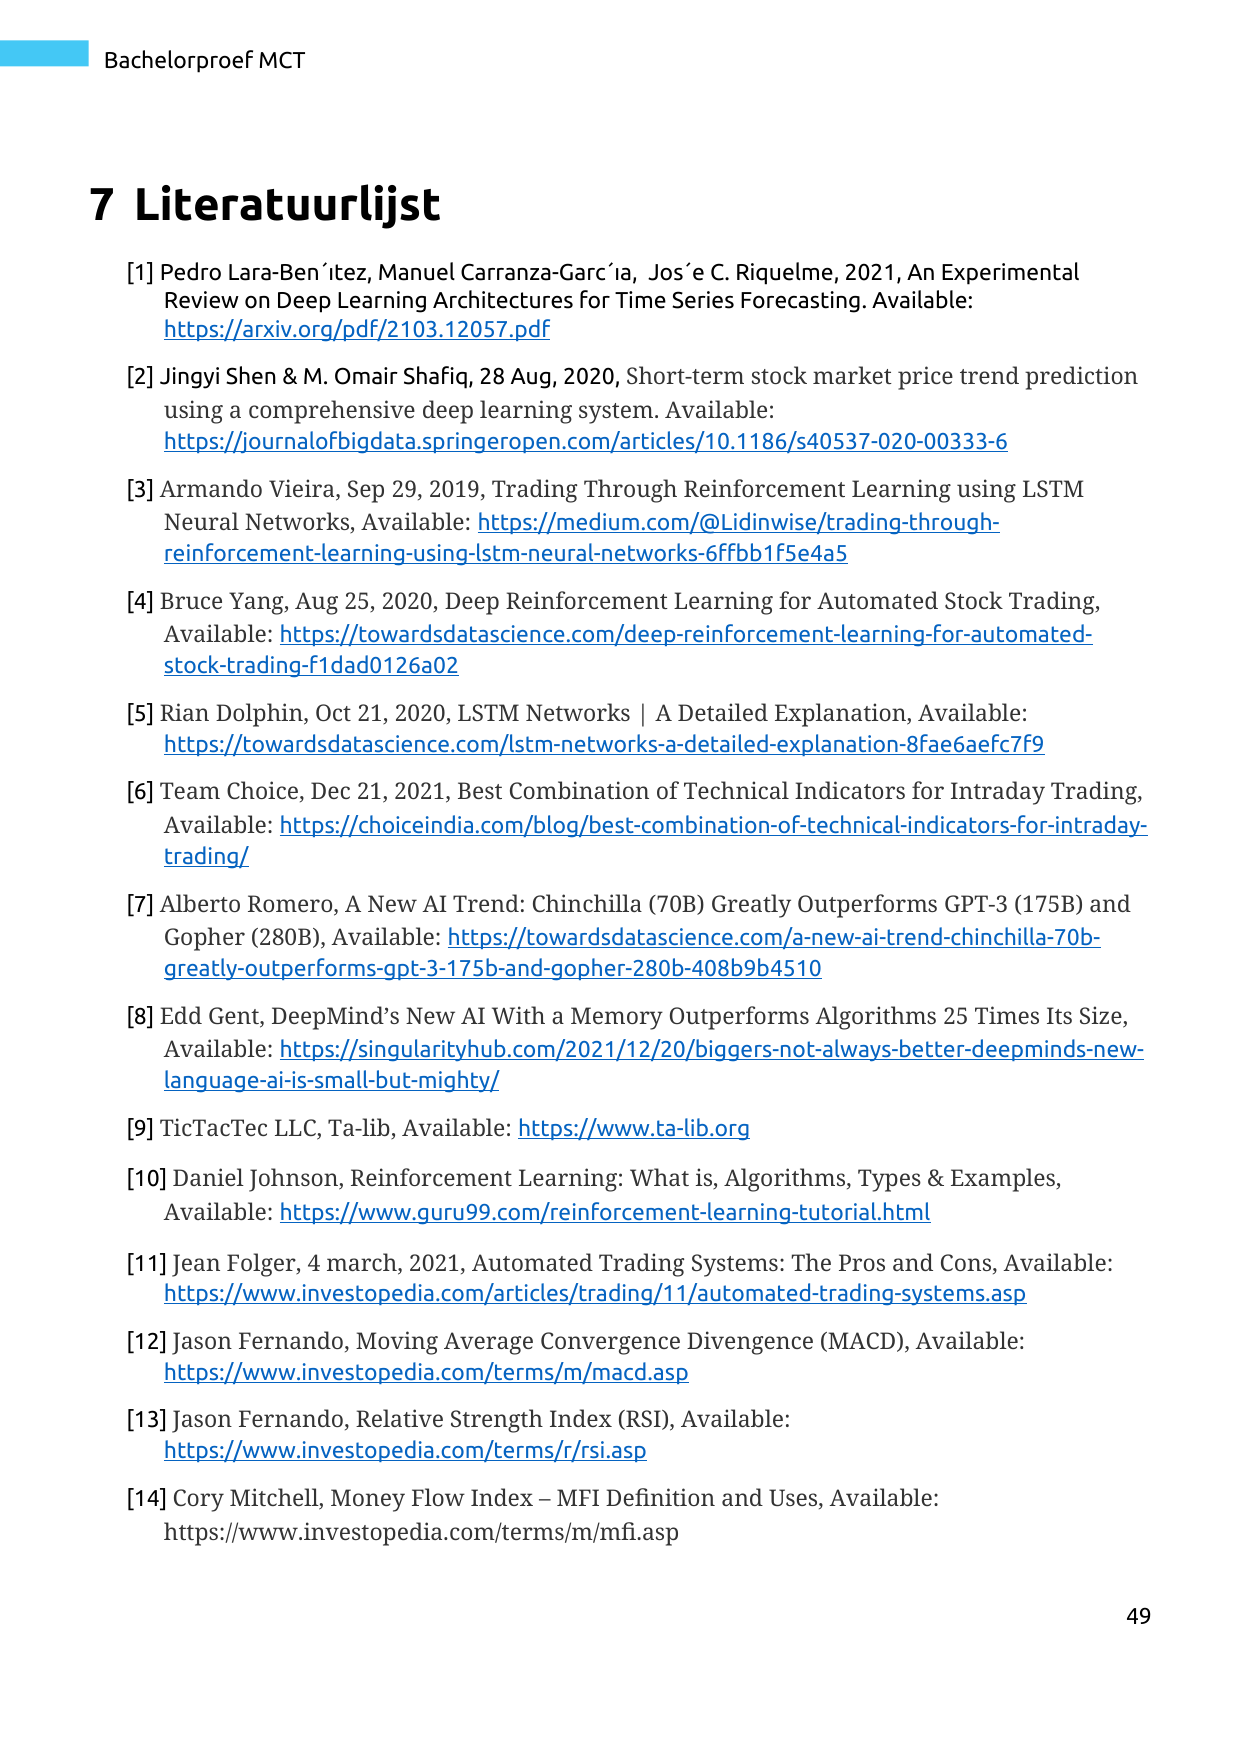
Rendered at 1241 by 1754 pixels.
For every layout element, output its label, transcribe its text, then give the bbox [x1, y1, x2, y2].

list Jason Fernando, Moving Average Convergence Divengence (MACD), Available: https://www.investopedia.com/terms/m/macd.asp [126, 1325, 1152, 1384]
list Edd Gent, DeepMind’s New AI With a Memory Outperforms Algorithms 25 Times Its Size, Available: https://singularityhub.com/2021/12/20/biggers-not-always-better-deepminds-new-language-ai-is-small-but-mighty/ [126, 1000, 1152, 1093]
list Team Choice, Dec 21, 2021, Best Combination of Technical Indicators for Intraday Trading, Available: https://choiceindia.com/blog/best-combination-of-technical-indicators-for-intraday-trading/ [126, 775, 1152, 869]
list TicTacTec LLC, Ta-lib, Available: https://www.ta-lib.org [126, 1112, 1152, 1143]
list Jason Fernando, Relative Strength Index (RSI), Available: https://www.investopedia.com/terms/r/rsi.asp [126, 1403, 1152, 1463]
subtitle Literatuurlijst [89, 177, 1152, 229]
list Jean Folger, 4 march, 2021, Automated Trading Systems: The Pros and Cons, Available: https://www.investopedia.com/articles/trading/11/automated-trading-systems.asp [126, 1246, 1152, 1306]
list Jingyi Shen & M. Omair Shafiq, 28 Aug, 2020, Short-term stock market price trend prediction using a comprehensive deep learning system. Available: https://journalofbigdata.springeropen.com/articles/10.1186/s40537-020-00333-6 [126, 360, 1152, 454]
list Armando Vieira, Sep 29, 2019, Trading Through Reinforcement Learning using LSTM Neural Networks, Available: https://medium.com/@Lidinwise/trading-through-reinforcement-learning-using-lstm-neural-networks-6ffbb1f5e4a5 [126, 472, 1152, 566]
list Pedro Lara-Ben´ıtez, Manuel Carranza-Garc´ıa, Jos´e C. Riquelme, 2021, An Experimental Review on Deep Learning Architectures for Time Series Forecasting. Available: https://arxiv.org/pdf/2103.12057.pdf [126, 258, 1152, 342]
list Rian Dolphin, Oct 21, 2020, LSTM Networks | A Detailed Explanation, Available: https://towardsdatascience.com/lstm-networks-a-detailed-explanation-8fae6aefc7f9 [126, 697, 1152, 757]
list Alberto Romero, A New AI Trend: Chinchilla (70B) Greatly Outperforms GPT-3 (175B) and Gopher (280B), Available: https://towardsdatascience.com/a-new-ai-trend-chinchilla-70b-greatly-outperforms-gpt-3-175b-and-gopher-280b-408b9b4510 [126, 887, 1152, 981]
list Daniel Johnson, Reinforcement Learning: What is, Algorithms, Types & Examples, Available: https://www.guru99.com/reinforcement-learning-tutorial.html [126, 1162, 1152, 1227]
list Cory Mitchell, Money Flow Index – MFI Definition and Uses, Available: https://www.investopedia.com/terms/m/mfi.asp [126, 1482, 1152, 1547]
list Bruce Yang, Aug 25, 2020, Deep Reinforcement Learning for Automated Stock Trading, Available: https://towardsdatascience.com/deep-reinforcement-learning-for-automated-stock-trading-f1dad0126a02 [126, 585, 1152, 678]
